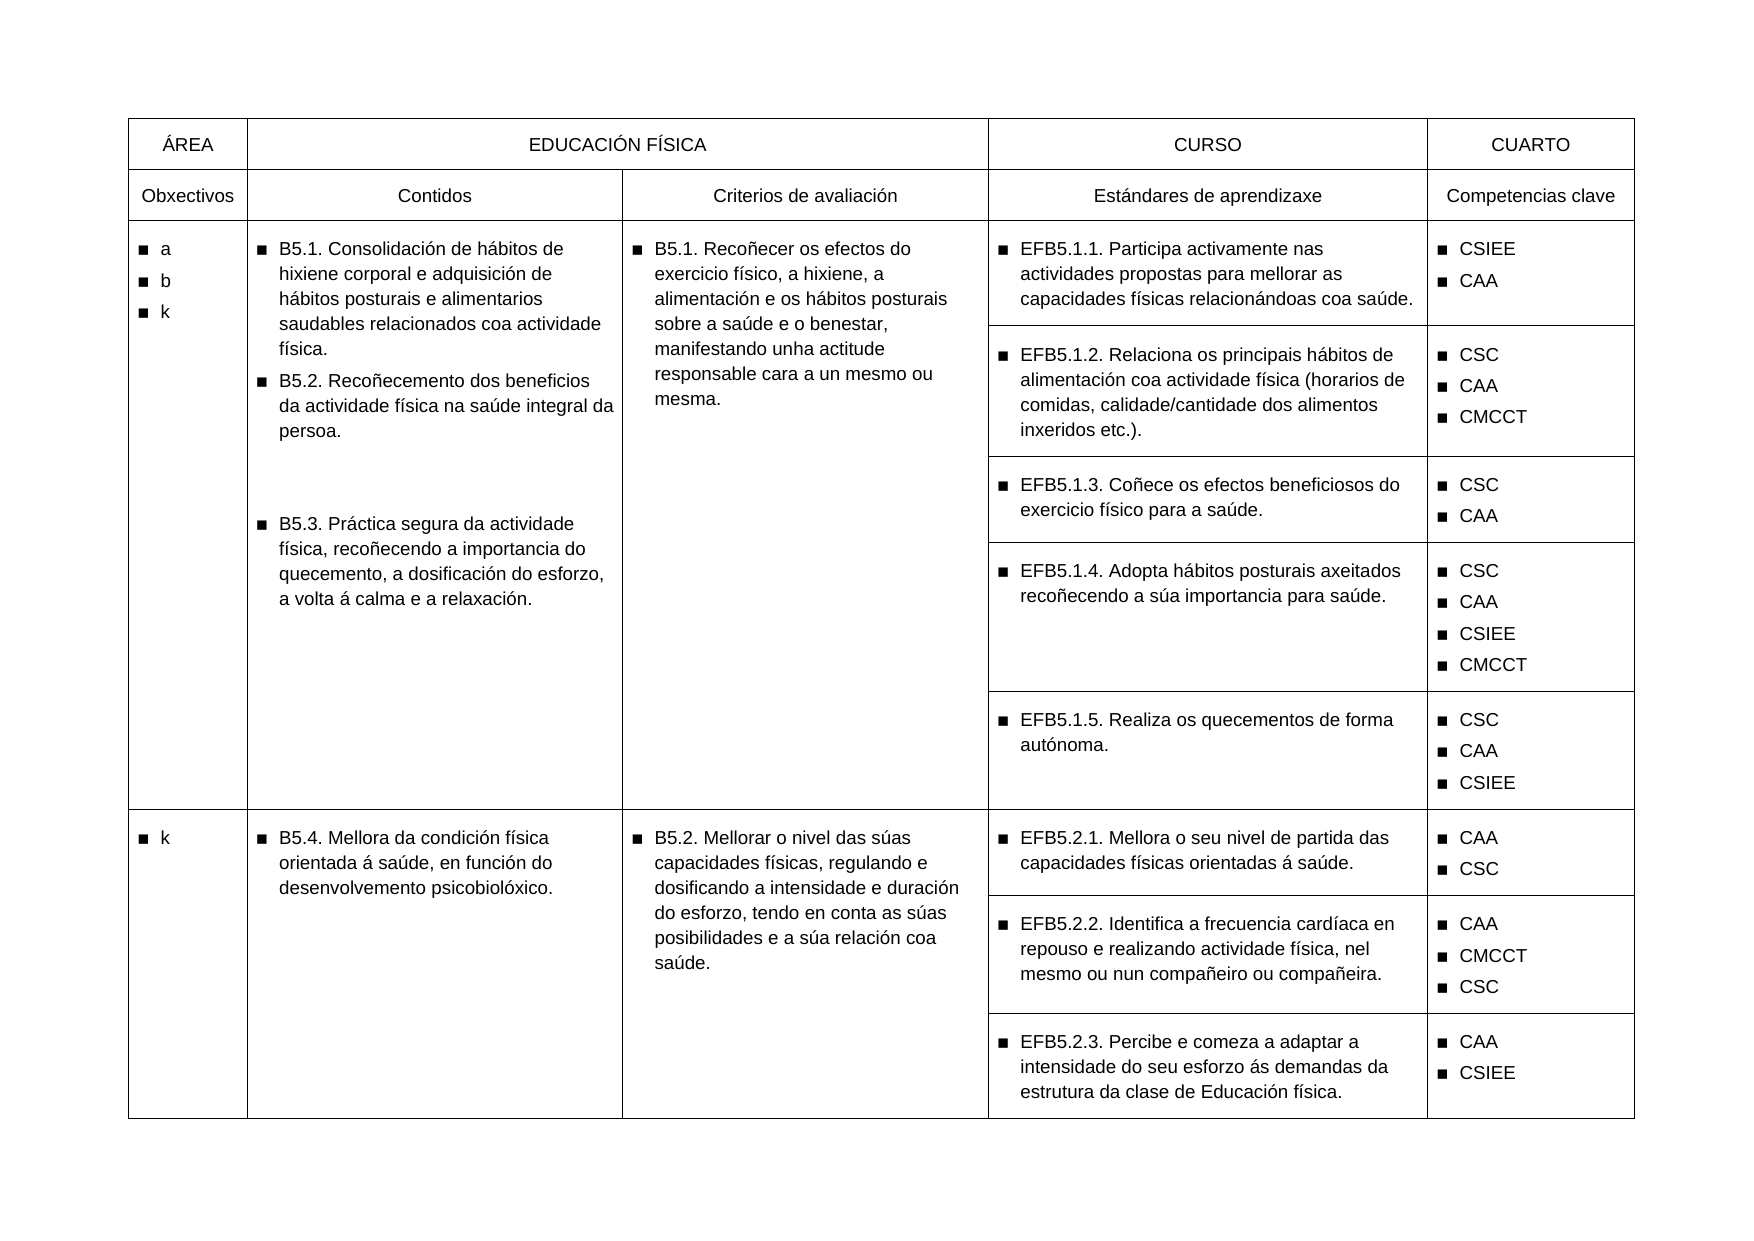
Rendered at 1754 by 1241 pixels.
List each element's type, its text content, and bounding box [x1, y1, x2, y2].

table_cell Estándares de aprendizaxe [989, 170, 1427, 220]
table_cell B5.4. Mellora da condición física orientada á saúde, en función do desenvolvemento psicobiolóxico. [248, 810, 622, 1118]
table_cell CSC CAA [1428, 457, 1634, 542]
table_cell EFB5.1.5. Realiza os quecementos de forma autónoma. [989, 692, 1427, 809]
table_header EDUCACIÓN FÍSICA [248, 119, 988, 169]
table_cell CAA CMCCT CSC [1428, 896, 1634, 1013]
table_cell EFB5.2.2. Identifica a frecuencia cardíaca en repouso e realizando actividade física, nel mesmo ou nun compañeiro ou compañeira. [989, 896, 1427, 1013]
table_cell EFB5.1.2. Relaciona os principais hábitos de alimentación coa actividade física (horarios de comidas, calidade/cantidade dos alimentos inxeridos etc.). [989, 326, 1427, 456]
table_cell CAA CSC [1428, 810, 1634, 895]
table_cell CSC CAA CMCCT [1428, 326, 1634, 456]
table_cell a b k [129, 221, 247, 809]
table_cell CSIEE CAA [1428, 221, 1634, 325]
table_cell Contidos [248, 170, 622, 220]
table_header CURSO [989, 119, 1427, 169]
table_cell Obxectivos [129, 170, 247, 220]
table_cell CAA CSIEE CSC [1428, 1014, 1634, 1118]
table_cell k [129, 810, 247, 1118]
table_cell EFB5.1.3. Coñece os efectos beneficiosos do exercicio físico para a saúde. [989, 457, 1427, 542]
table_header ÁREA [129, 119, 247, 169]
table_cell B5.2. Mellorar o nivel das súas capacidades físicas, regulando e dosificando a intensidade e duración do esforzo, tendo en conta as súas posibilidades e a súa relación coa saúde. [623, 810, 988, 1118]
table_cell EFB5.2.3. Percibe e comeza a adaptar a intensidade do seu esforzo ás demandas da estrutura da clase de Educación física. [989, 1014, 1427, 1118]
table_cell Competencias clave [1428, 170, 1634, 220]
table_cell Criterios de avaliación [623, 170, 988, 220]
table_cell EFB5.2.1. Mellora o seu nivel de partida das capacidades físicas orientadas á saúde. [989, 810, 1427, 895]
table_cell CSC CAA CSIEE CMCCT [1428, 543, 1634, 691]
table_cell B5.1. Recoñecer os efectos do exercicio físico, a hixiene, a alimentación e os hábitos posturais sobre a saúde e o benestar, manifestando unha actitude responsable cara a un mesmo ou mesma. [623, 221, 988, 809]
table_cell EFB5.1.1. Participa activamente nas actividades propostas para mellorar as capacidades físicas relacionándoas coa saúde. [989, 221, 1427, 325]
table_header CUARTO [1428, 119, 1634, 169]
table_cell EFB5.1.4. Adopta hábitos posturais axeitados recoñecendo a súa importancia para saúde. [989, 543, 1427, 691]
table_cell CSC CAA CSIEE [1428, 692, 1634, 809]
table_cell B5.1. Consolidación de hábitos de hixiene corporal e adquisición de hábitos posturais e alimentarios saudables relacionados coa actividade física. B5.2. Recoñecemento dos beneficios da actividade física na saúde integral da persoa. B5.3. Práctica segura da actividade física, recoñecendo a importancia do quecemento, a dosificación do esforzo, a volta á calma e a relaxación. [248, 221, 622, 809]
